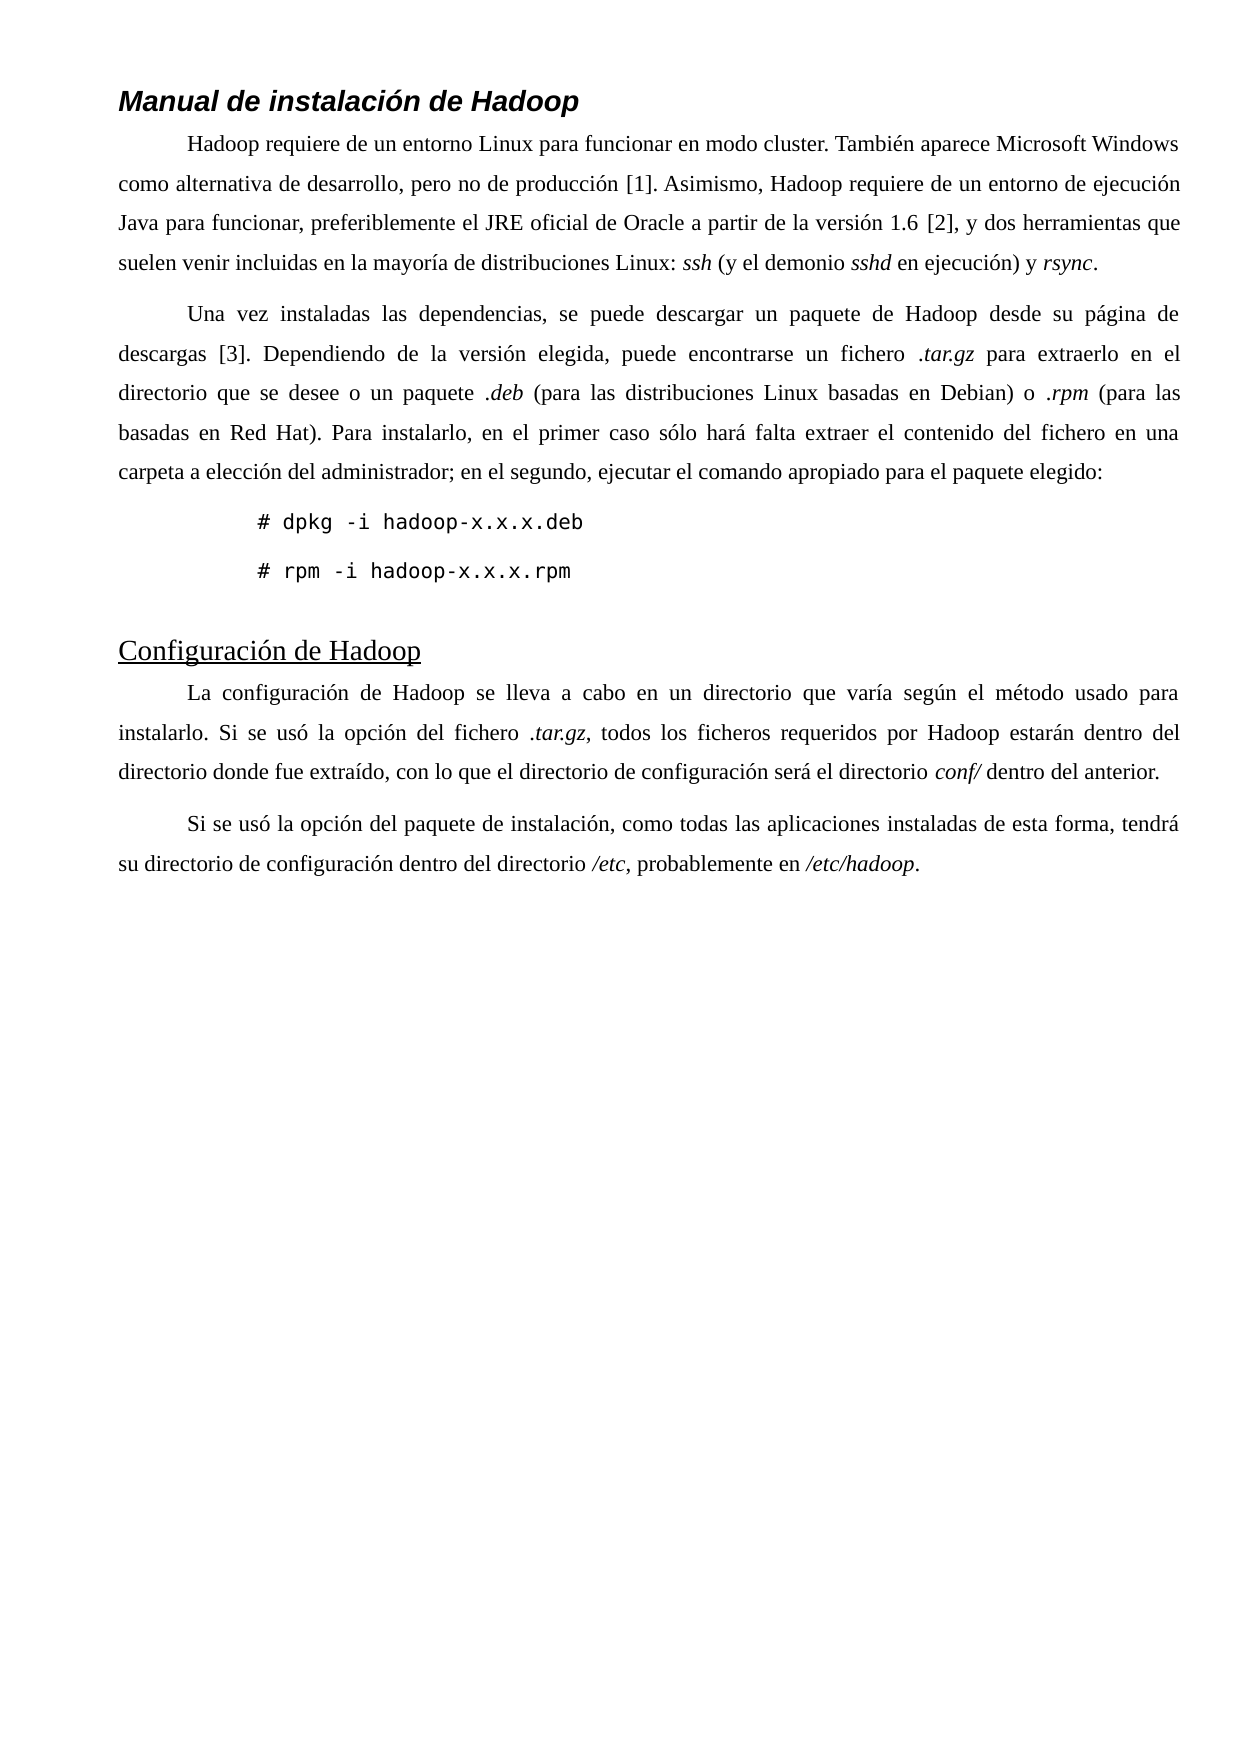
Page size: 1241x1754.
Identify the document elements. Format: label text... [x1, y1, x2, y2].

text # rpm -i hadoop-x.x.x.rpm [195, 559, 1104, 583]
subtitle Manual de instalación de Hadoop [118, 84, 1181, 118]
text Hadoop requiere de un entorno Linux para funcionar en modo cluster. También aparece Microsoft Windows como alternativa de desarrollo, pero no de producción [1]. Asimismo, Hadoop requiere de un entorno de ejecución Java para funcionar, preferiblemente el JRE oficial de Oracle a partir de la versión 1.6 [2], y dos herramientas que suelen venir incluidas en la mayoría de distribuciones Linux: ssh (y el demonio sshd en ejecución) y rsync. [118, 130, 1181, 275]
text Si se usó la opción del paquete de instalación, como todas las aplicaciones instaladas de esta forma, tendrá su directorio de configuración dentro del directorio /etc, probablemente en /etc/hadoop. [118, 810, 1181, 876]
text La configuración de Hadoop se lleva a cabo en un directorio que varía según el método usado para instalarlo. Si se usó la opción del fichero .tar.gz, todos los ficheros requeridos por Hadoop estarán dentro del directorio donde fue extraído, con lo que el directorio de configuración será el directorio conf/ dentro del anterior. [118, 679, 1181, 784]
text Una vez instaladas las dependencias, se puede descargar un paquete de Hadoop desde su página de descargas [3]. Dependiendo de la versión elegida, puede encontrarse un fichero .tar.gz para extraerlo en el directorio que se desee o un paquete .deb (para las distribuciones Linux basadas en Debian) o .rpm (para las basadas en Red Hat). Para instalarlo, en el primer caso sólo hará falta extraer el contenido del fichero en una carpeta a elección del administrador; en el segundo, ejecutar el comando apropiado para el paquete elegido: [118, 301, 1181, 485]
text # dpkg -i hadoop-x.x.x.deb [195, 510, 1104, 535]
subtitle Configuración de Hadoop [118, 633, 1181, 667]
